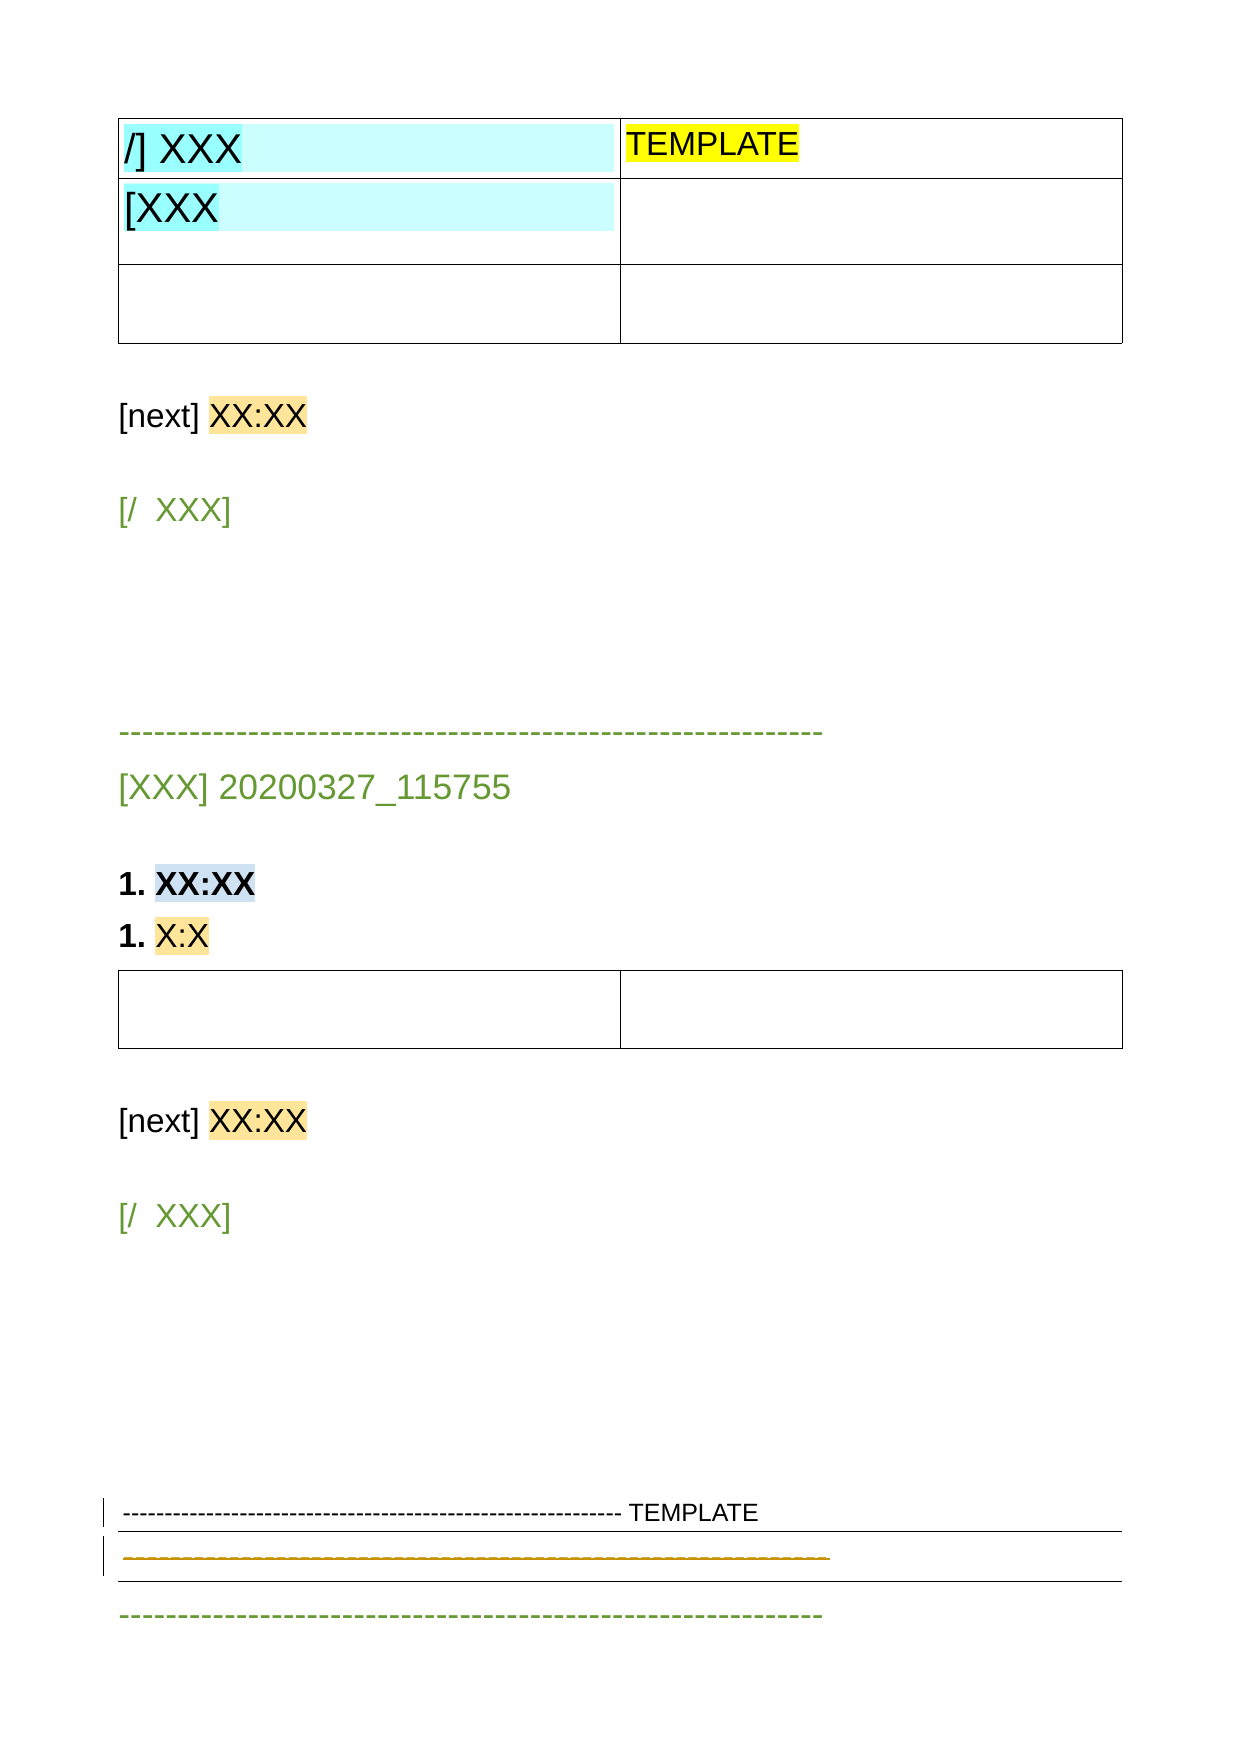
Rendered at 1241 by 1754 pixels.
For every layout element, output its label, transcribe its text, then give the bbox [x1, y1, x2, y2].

text [next] XX:XX [118, 1101, 1122, 1140]
table_cell [621, 179, 1122, 264]
table_cell /] XXX [119, 119, 620, 178]
table_cell [119, 265, 620, 343]
text ------------------------------------------------------------ TEMPLATE [118, 1494, 1122, 1531]
table_cell TEMPLATE [621, 119, 1122, 178]
text [XXX] 20200327_115755 [118, 766, 1122, 807]
text ------------------------------------------------------------ [118, 1593, 1122, 1634]
table_cell [621, 265, 1122, 343]
text [/ XXX] [118, 490, 1122, 528]
text 1. XX:XX [118, 863, 1122, 902]
table_header [621, 971, 1122, 1048]
table_cell [XXX [119, 179, 620, 264]
text ------------------------------------------------------------ [118, 710, 1122, 751]
text [/ XXX] [118, 1196, 1122, 1234]
table_header [119, 971, 620, 1048]
text 1. X:X [118, 917, 1122, 955]
text [next] XX:XX [118, 396, 1122, 434]
